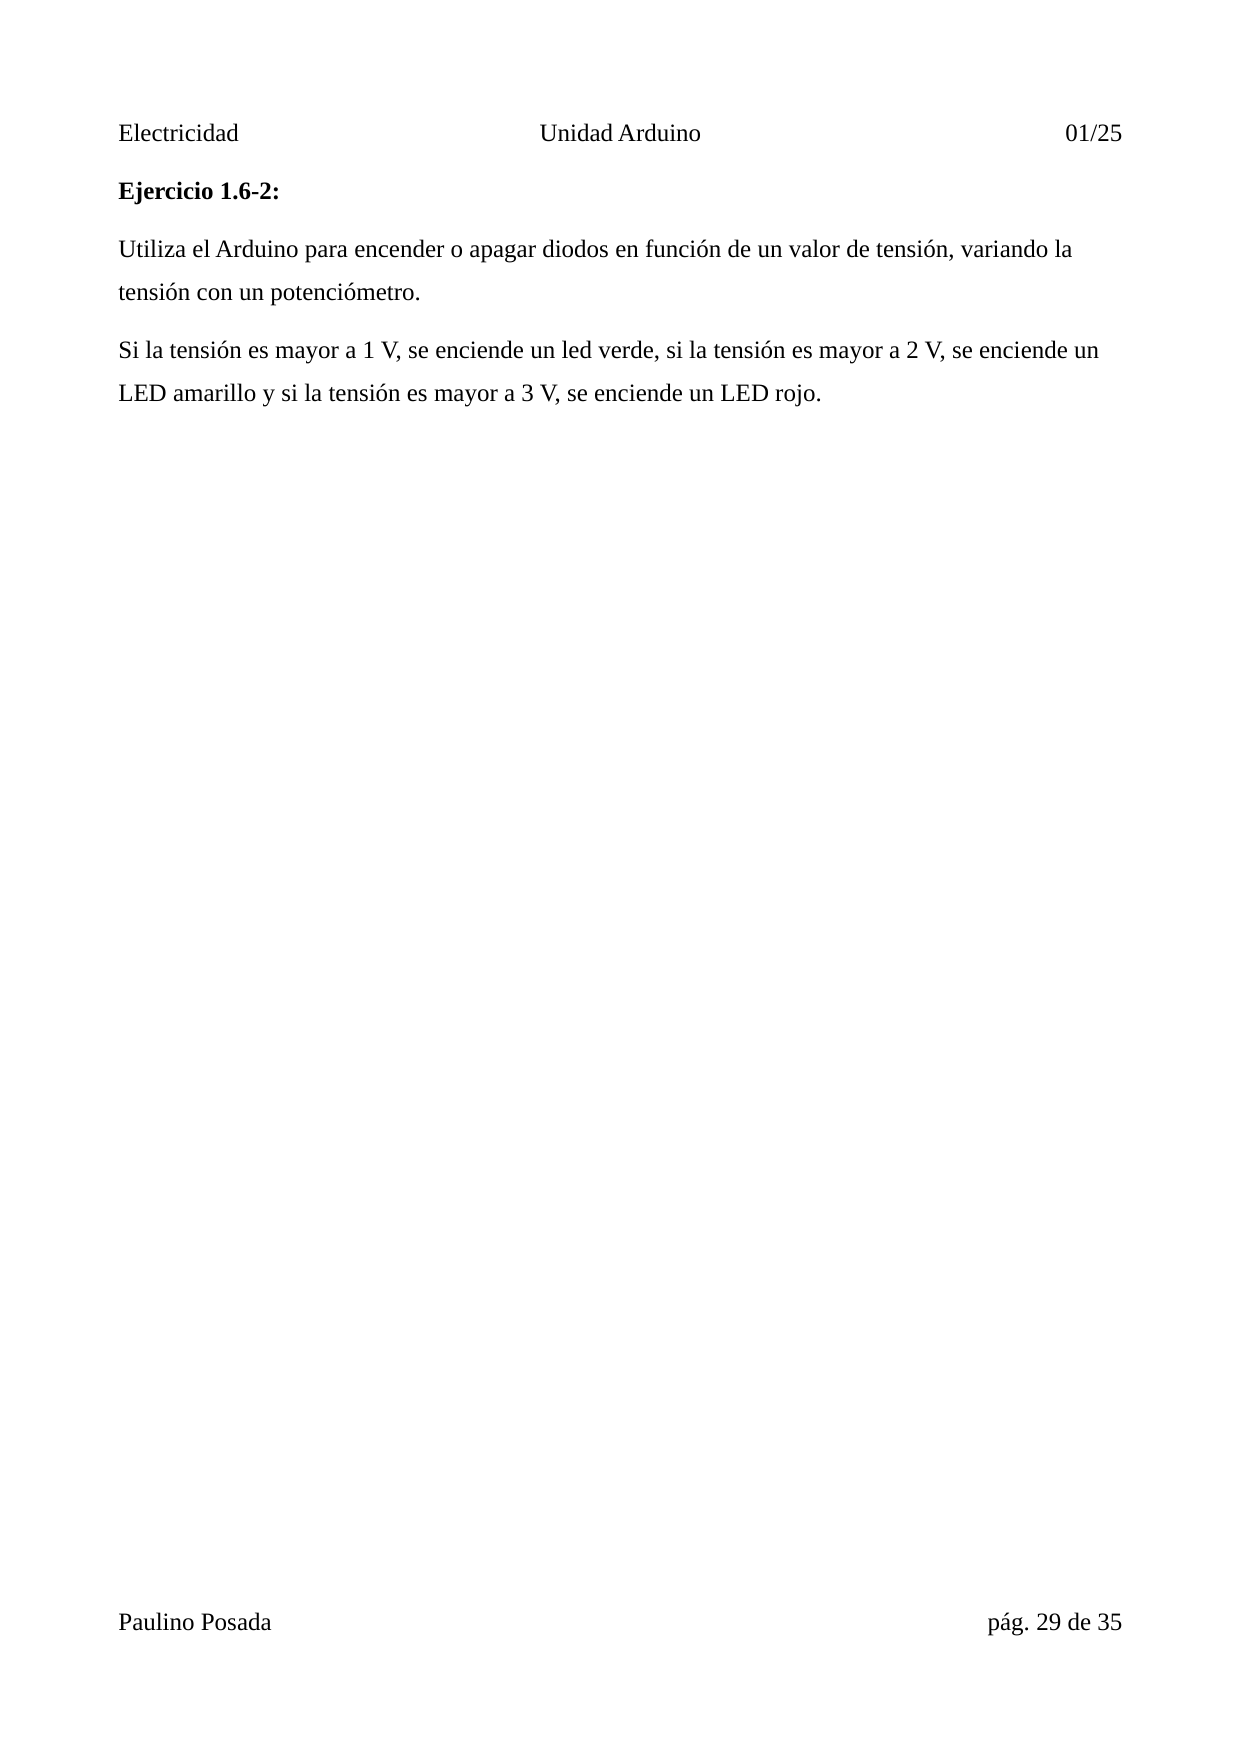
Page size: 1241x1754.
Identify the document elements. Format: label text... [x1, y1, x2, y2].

text Utiliza el Arduino para encender o apagar diodos en función de un valor de tensión, variando la tensión con un potenciómetro. [118, 234, 1122, 306]
text Ejercicio 1.6-2: [118, 176, 1122, 205]
text Si la tensión es mayor a 1 V, se enciende un led verde, si la tensión es mayor a 2 V, se enciende un LED amarillo y si la tensión es mayor a 3 V, se enciende un LED rojo. [118, 335, 1122, 407]
